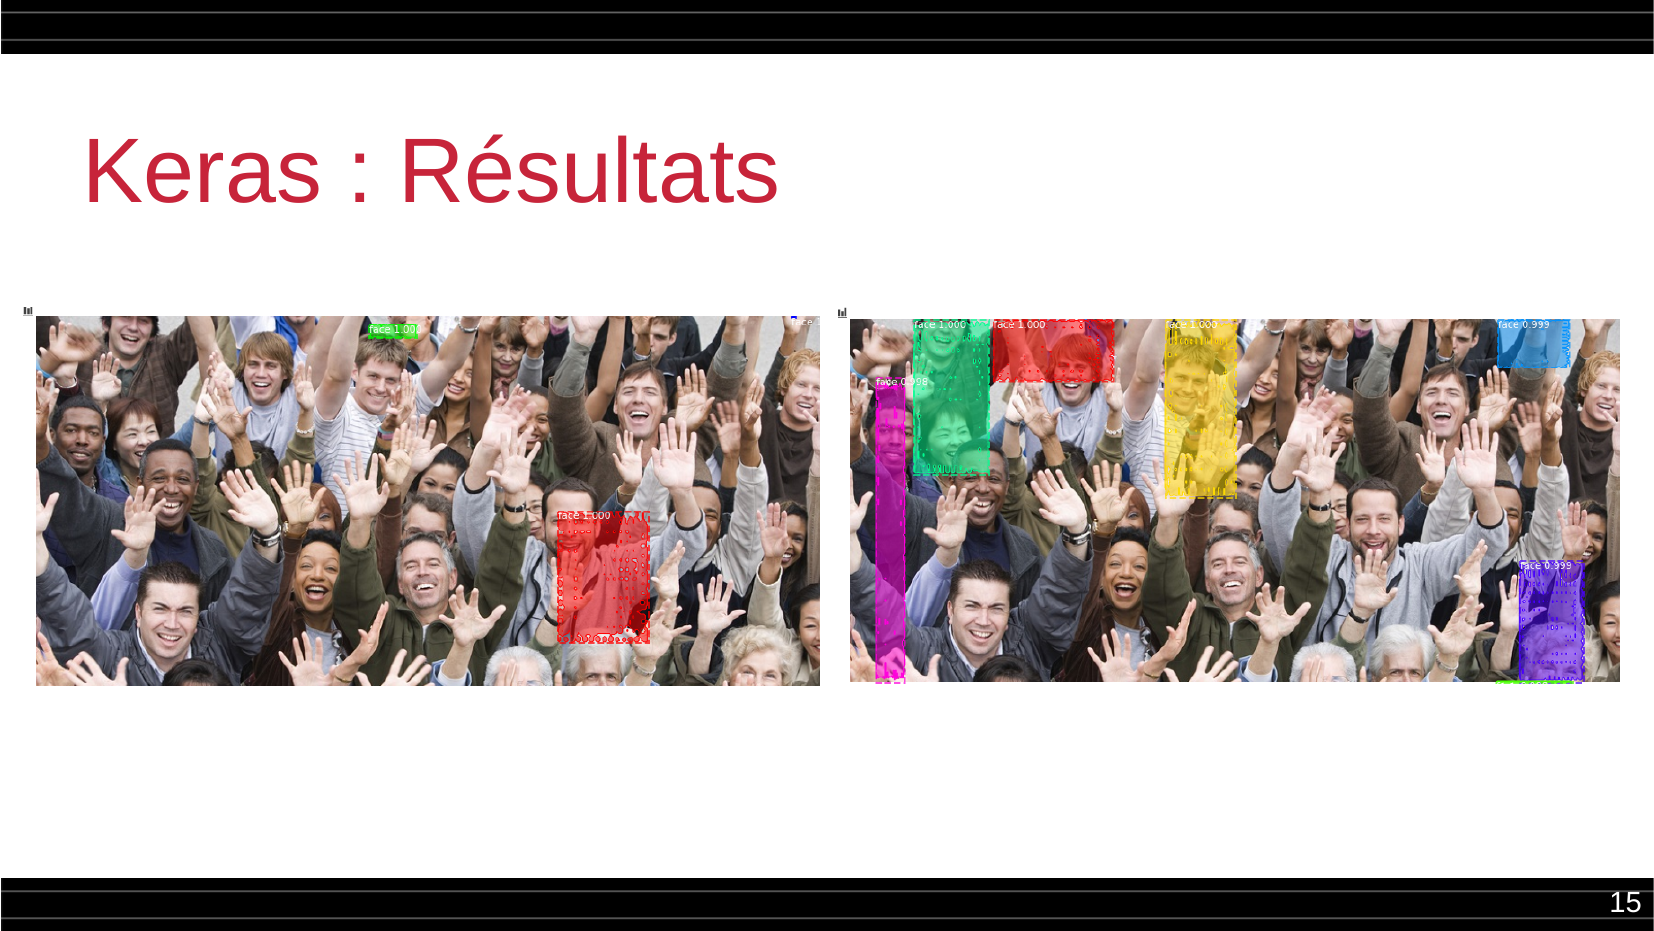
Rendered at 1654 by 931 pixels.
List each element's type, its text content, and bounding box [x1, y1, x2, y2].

picture [1, 878, 1654, 931]
picture [23, 307, 1630, 700]
title Keras : Résultats [82, 92, 1571, 249]
picture [1, 0, 1654, 54]
